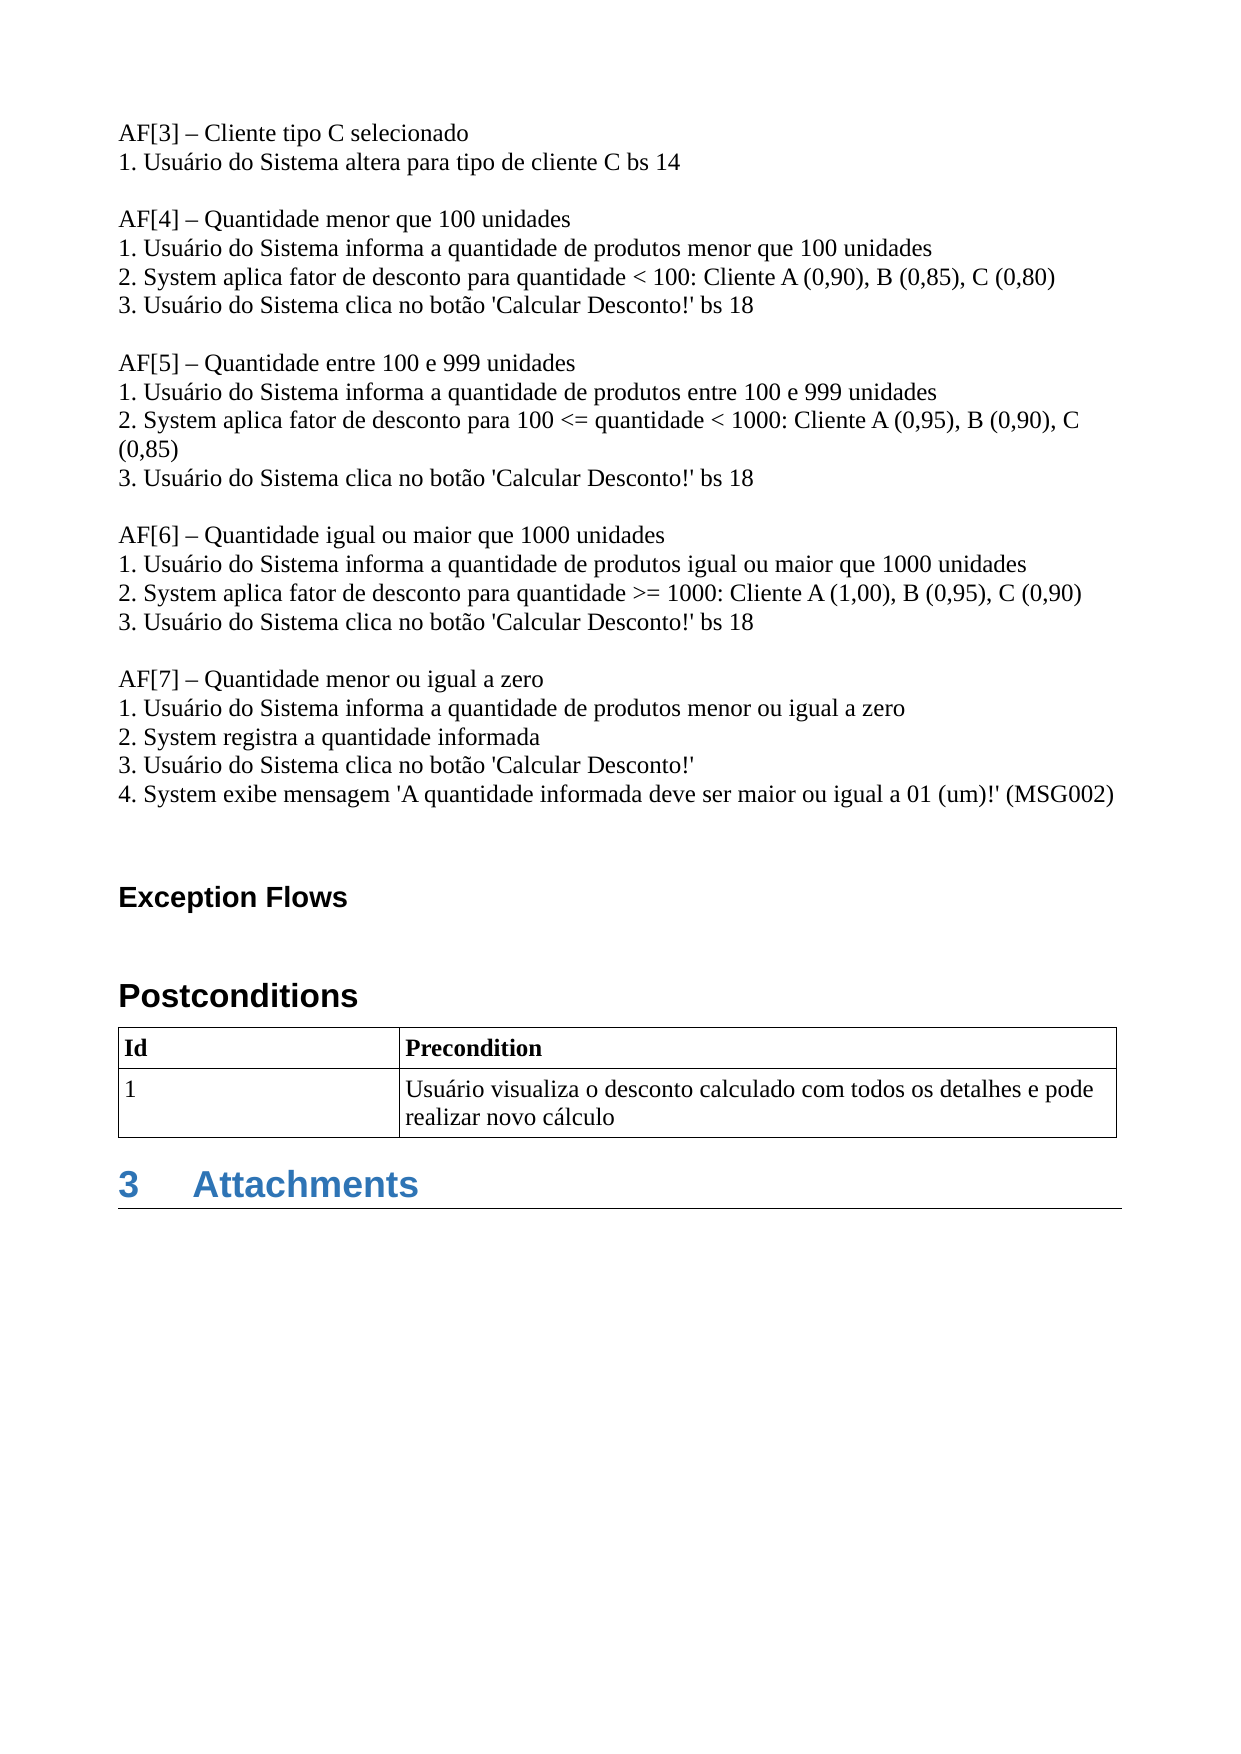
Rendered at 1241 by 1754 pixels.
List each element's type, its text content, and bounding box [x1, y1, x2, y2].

text 1. Usuário do Sistema informa a quantidade de produtos entre 100 e 999 unidades [118, 377, 1122, 406]
subtitle Attachments [118, 1162, 1122, 1208]
text 3. Usuário do Sistema clica no botão 'Calcular Desconto!' bs 18 [118, 291, 1122, 319]
subtitle Exception Flows [118, 880, 1122, 914]
text AF[5] – Quantidade entre 100 e 999 unidades [118, 348, 1122, 377]
subtitle Postconditions [118, 976, 1122, 1014]
text AF[4] – Quantidade menor que 100 unidades [118, 204, 1122, 233]
text 3. Usuário do Sistema clica no botão 'Calcular Desconto!' bs 18 [118, 463, 1122, 492]
text 1. Usuário do Sistema informa a quantidade de produtos menor ou igual a zero [118, 693, 1122, 722]
text 3. Usuário do Sistema clica no botão 'Calcular Desconto!' [118, 751, 1122, 779]
text 4. System exibe mensagem 'A quantidade informada deve ser maior ou igual a 01 (um)!' (MSG002) [118, 779, 1122, 808]
table_header Precondition [400, 1028, 1116, 1067]
text 3. Usuário do Sistema clica no botão 'Calcular Desconto!' bs 18 [118, 607, 1122, 636]
text 2. System aplica fator de desconto para 100 <= quantidade < 1000: Cliente A (0,95), B (0,90), C (0,85) [118, 406, 1122, 463]
text AF[6] – Quantidade igual ou maior que 1000 unidades [118, 521, 1122, 549]
text 2. System aplica fator de desconto para quantidade >= 1000: Cliente A (1,00), B (0,95), C (0,90) [118, 578, 1122, 607]
text 1. Usuário do Sistema informa a quantidade de produtos menor que 100 unidades [118, 233, 1122, 262]
text AF[7] – Quantidade menor ou igual a zero [118, 664, 1122, 693]
table_cell 1 [119, 1069, 399, 1137]
text 2. System registra a quantidade informada [118, 722, 1122, 751]
text 1. Usuário do Sistema informa a quantidade de produtos igual ou maior que 1000 unidades [118, 549, 1122, 578]
table_cell Usuário visualiza o desconto calculado com todos os detalhes e pode realizar novo cálculo [400, 1069, 1116, 1137]
text 1. Usuário do Sistema altera para tipo de cliente C bs 14 [118, 147, 1122, 176]
table_header Id [119, 1028, 399, 1067]
text 2. System aplica fator de desconto para quantidade < 100: Cliente A (0,90), B (0,85), C (0,80) [118, 262, 1122, 291]
text AF[3] – Cliente tipo C selecionado [118, 118, 1122, 147]
